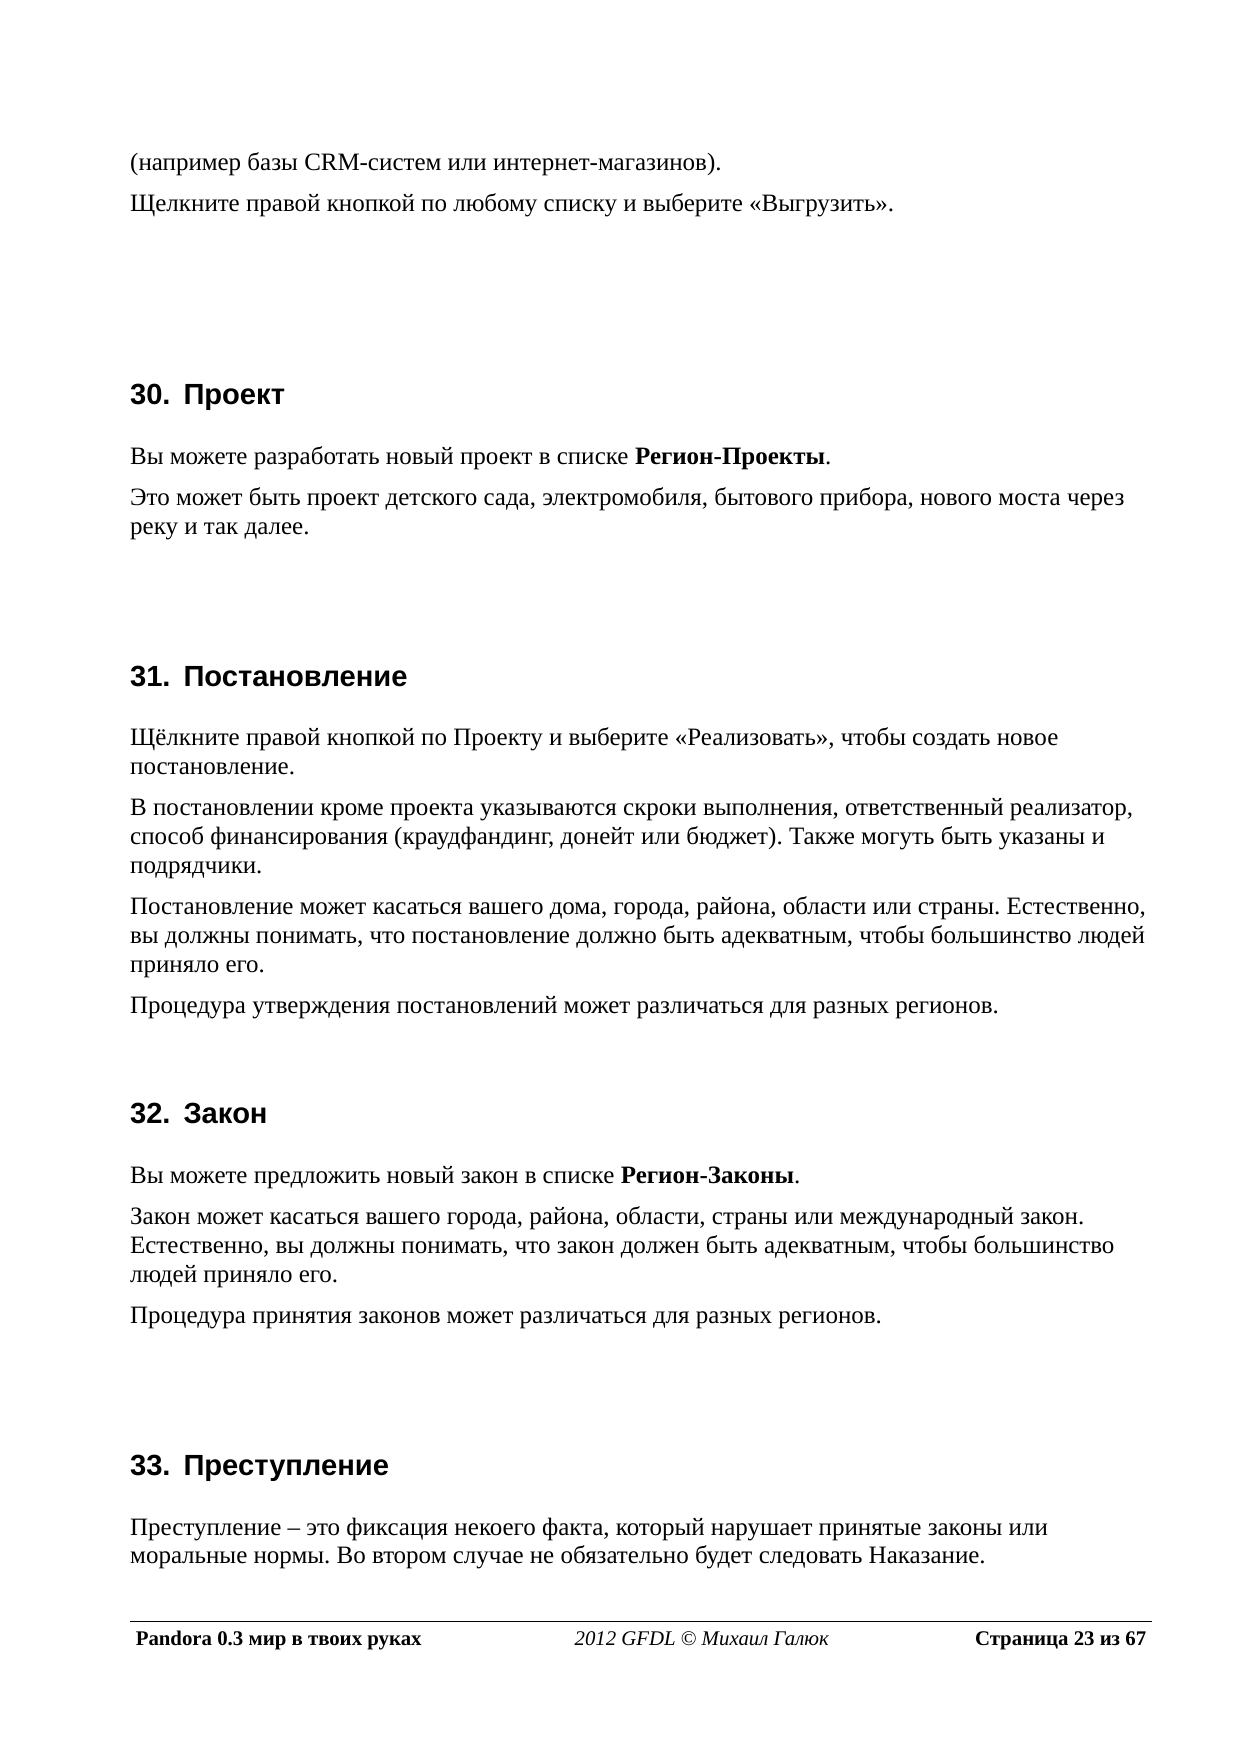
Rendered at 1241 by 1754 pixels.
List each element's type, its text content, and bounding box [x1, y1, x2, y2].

subtitle Проект [130, 377, 1152, 411]
text Постановление может касаться вашего дома, города, района, области или страны. Естественно, вы должны понимать, что постановление должно быть адекватным, чтобы большинство людей приняло его. [130, 891, 1152, 977]
text Процедура принятия законов может различаться для разных регионов. [130, 1300, 1152, 1329]
text Вы можете разработать новый проект в списке Регион-Проекты. [130, 441, 1152, 469]
text Щёлкните правой кнопкой по Проекту и выберите «Реализовать», чтобы создать новое постановление. [130, 722, 1152, 780]
text Это может быть проект детского сада, электромобиля, бытового прибора, нового моста через реку и так далее. [130, 482, 1152, 539]
text Закон может касаться вашего города, района, области, страны или международный закон. Естественно, вы должны понимать, что закон должен быть адекватным, чтобы большинство людей приняло его. [130, 1201, 1152, 1288]
text Процедура утверждения постановлений может различаться для разных регионов. [130, 990, 1152, 1019]
text Преступление – это фиксация некоего факта, который нарушает принятые законы или моральные нормы. Во втором случае не обязательно будет следовать Наказание. [130, 1512, 1152, 1569]
text В постановлении кроме проекта указываются скроки выполнения, ответственный реализатор, способ финансирования (краудфандинг, донейт или бюджет). Также могуть быть указаны и подрядчики. [130, 792, 1152, 879]
text Щелкните правой кнопкой по любому списку и выберите «Выгрузить». [130, 188, 1152, 217]
subtitle Закон [130, 1097, 1152, 1130]
subtitle Преступление [130, 1448, 1152, 1482]
subtitle Постановление [130, 659, 1152, 692]
text (например базы CRM-систем или интернет-магазинов). [130, 147, 1152, 176]
text Вы можете предложить новый закон в списке Регион-Законы. [130, 1160, 1152, 1189]
